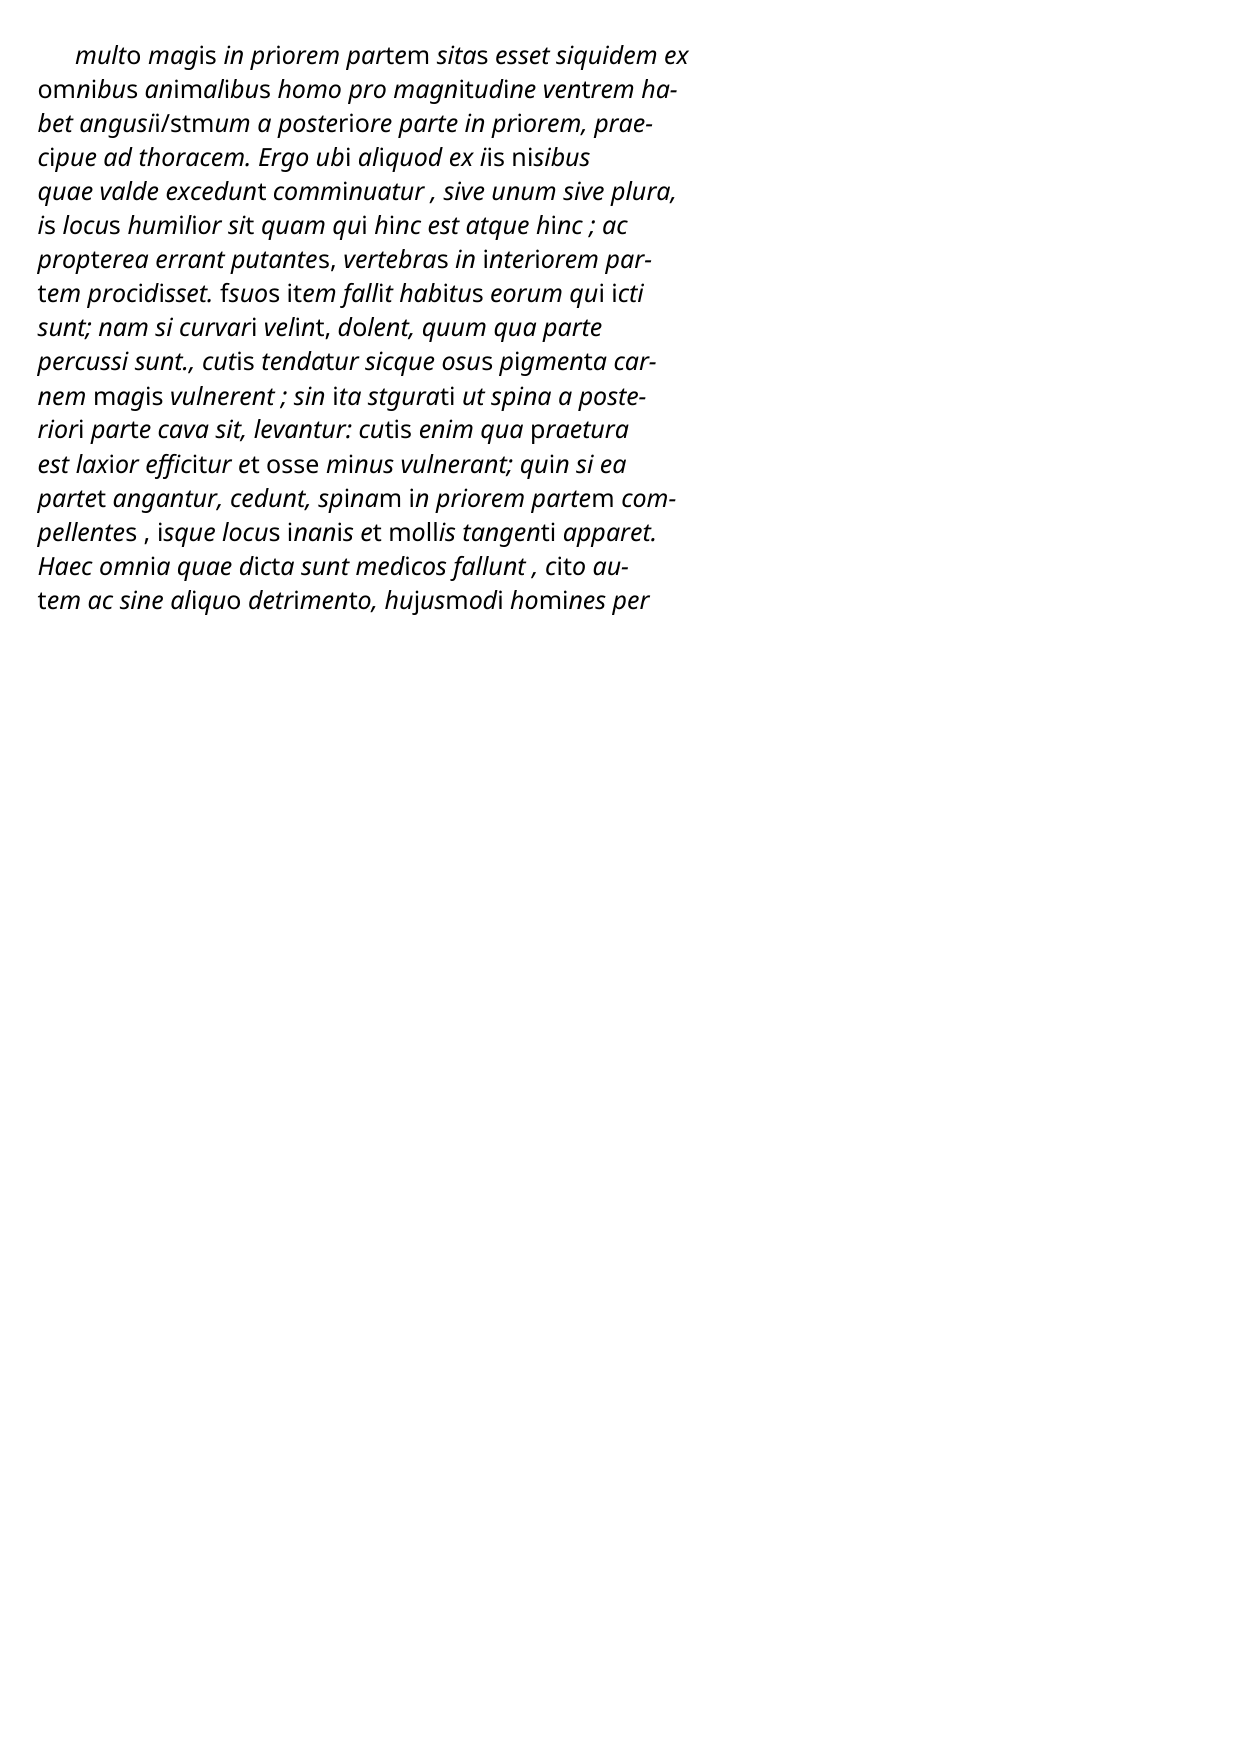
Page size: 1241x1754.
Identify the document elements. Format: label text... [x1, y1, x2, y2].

text multo magis in priorem partem sitas esset siquidem ex omnibus animalibus homo pro magnitudine ventrem ha- bet angusii/stmum a posteriore parte in priorem, prae- cipue ad thoracem. Ergo ubi aliquod ex iis nisibus quae valde excedunt comminuatur , sive unum sive plura, is locus humilior sit quam qui hinc est atque hinc ; ac propterea errant putantes, vertebras in interiorem par- tem procidisset. fsuos item fallit habitus eorum qui icti sunt; nam si curvari velint, dolent, quum qua parte percussi sunt., cutis tendatur sicque osus pigmenta car- nem magis vulnerent ; sin ita stgurati ut spina a poste- riori parte cava sit, levantur: cutis enim qua praetura est laxior efficitur et osse minus vulnerant; quin si ea partet angantur, cedunt, spinam in priorem partem com- pellentes , isque locus inanis et mollis tangenti apparet. Haec omnia quae dicta sunt medicos fallunt , cito au- tem ac sine aliquo detrimento, hujusmodi homines per [37, 37, 1203, 617]
